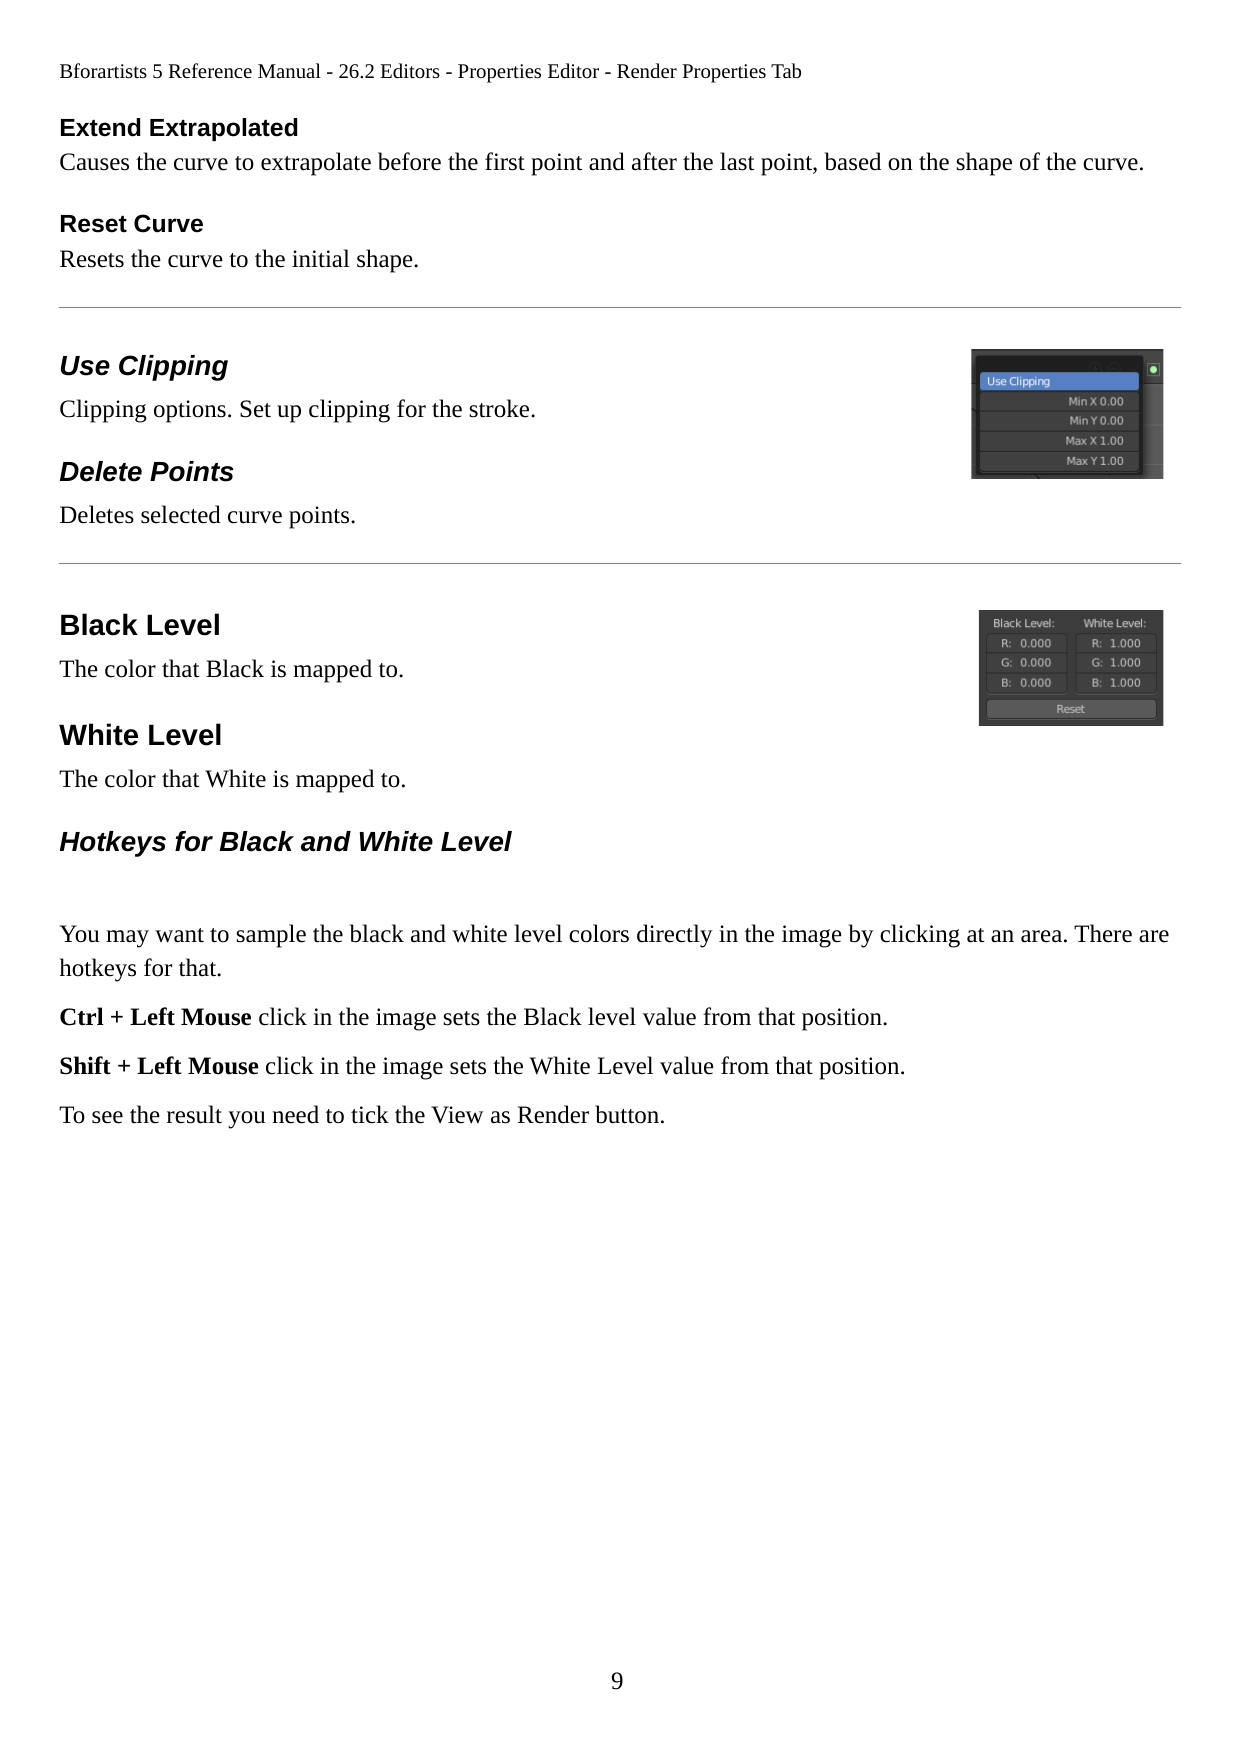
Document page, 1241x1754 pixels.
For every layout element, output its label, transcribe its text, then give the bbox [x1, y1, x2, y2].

picture [971, 349, 1164, 479]
text Causes the curve to extrapolate before the first point and after the last point, based on the shape of the curve. [59, 147, 1181, 176]
picture [978, 610, 1164, 726]
text Ctrl + Left Mouse click in the image sets the Black level value from that position. [59, 1002, 1181, 1031]
subtitle Hotkeys for Black and White Level [59, 825, 1181, 857]
subtitle Extend Extrapolated [59, 113, 1181, 141]
text To see the result you need to tick the View as Render button. [59, 1100, 1181, 1129]
subtitle Reset Curve [59, 209, 1181, 237]
subtitle White Level [59, 717, 1181, 751]
text Shift + Left Mouse click in the image sets the White Level value from that position. [59, 1051, 1181, 1080]
subtitle Delete Points [59, 455, 1181, 487]
text The color that White is mapped to. [59, 764, 1181, 792]
text The color that Black is mapped to. [59, 654, 978, 683]
text You may want to sample the black and white level colors directly in the image by clicking at an area. There are hotkeys for that. [59, 919, 1181, 982]
text Clipping options. Set up clipping for the stroke. [59, 394, 971, 423]
text Deletes selected curve points. [59, 500, 1181, 528]
subtitle Use Clipping [59, 349, 971, 381]
subtitle Black Level [59, 608, 1181, 641]
text Resets the curve to the initial shape. [59, 244, 1181, 272]
subtitle [1164, 349, 1181, 381]
